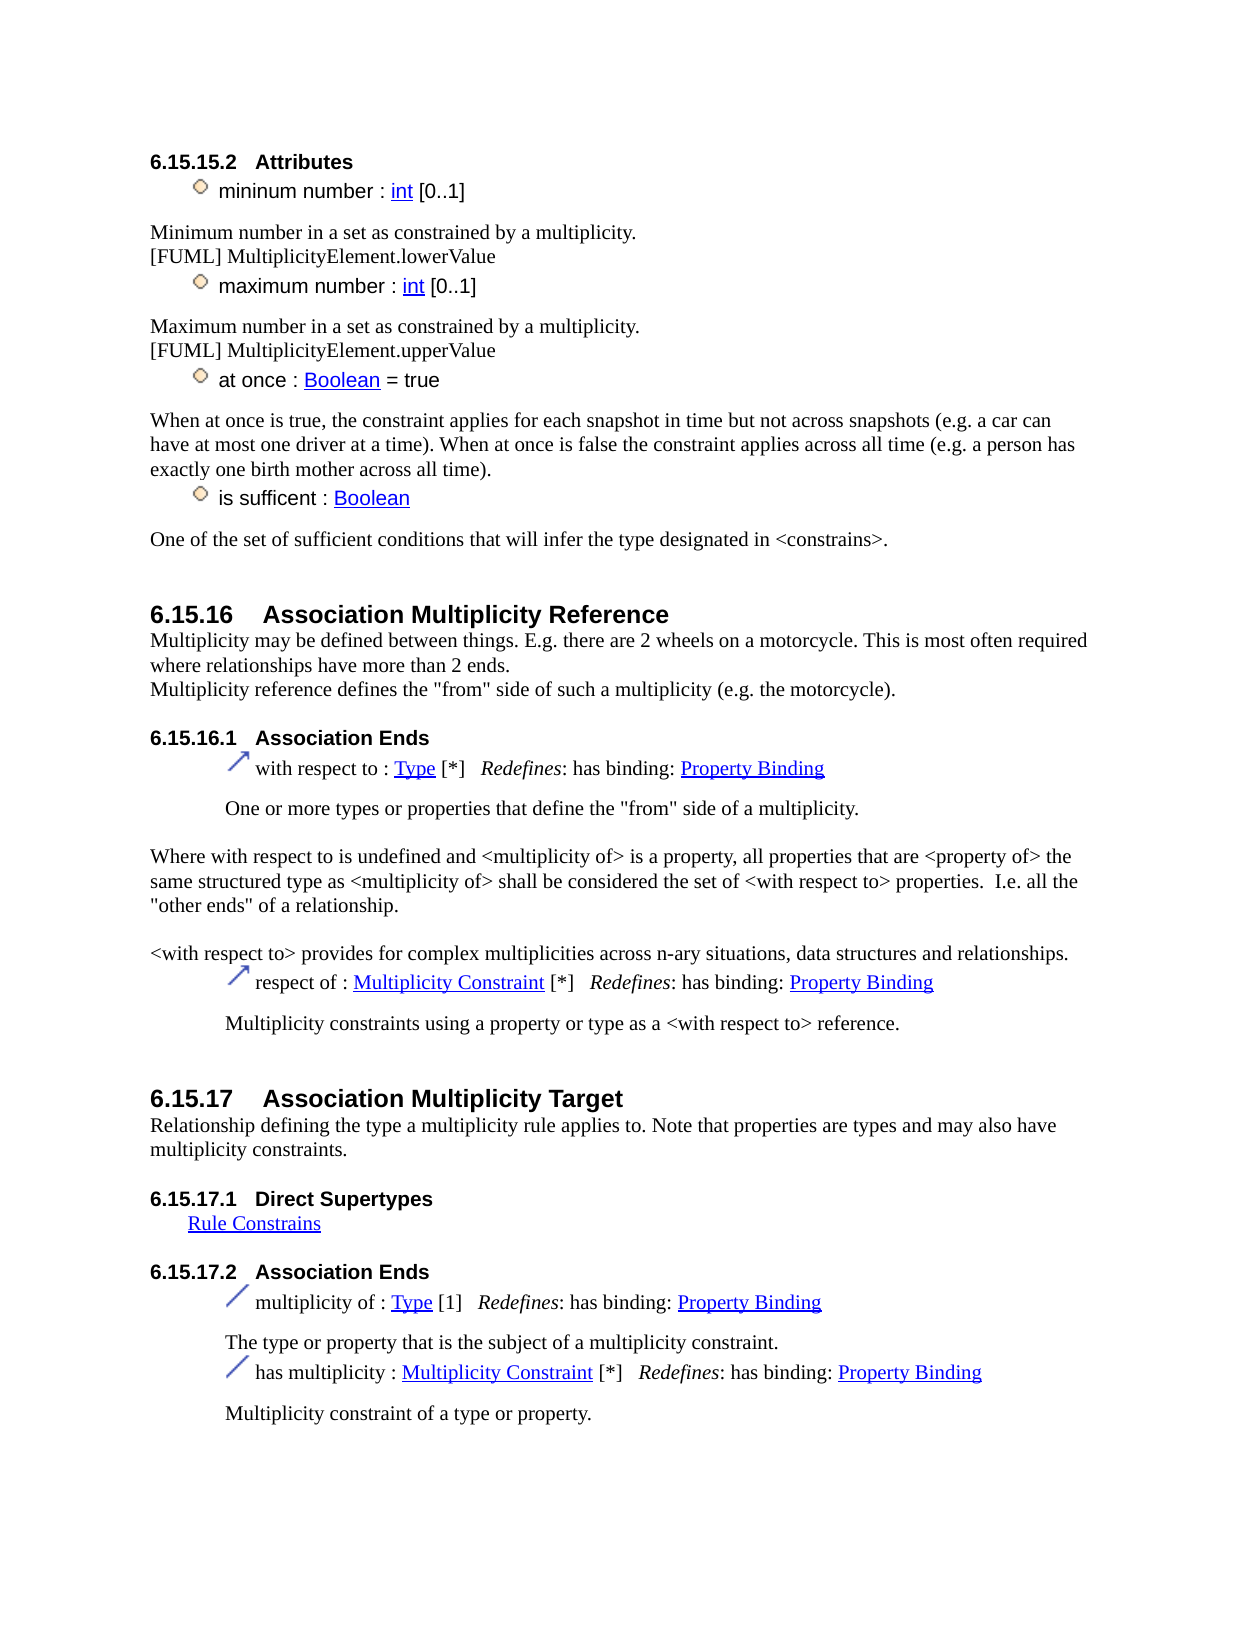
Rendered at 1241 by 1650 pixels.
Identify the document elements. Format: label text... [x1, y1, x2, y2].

subtitle Association Ends [150, 1260, 1090, 1284]
picture [225, 1354, 251, 1380]
picture [187, 268, 213, 294]
text with respect to : Type [*] Redefines: has binding: Property Binding [150, 750, 1090, 780]
text maximum number : int [0..1] [187, 268, 1090, 297]
text multiplicity of : Type [1] Redefines: has binding: Property Binding [150, 1284, 1090, 1314]
picture [225, 1284, 251, 1309]
picture [187, 362, 213, 388]
text Multiplicity constraint of a type or property. [150, 1401, 1090, 1425]
picture [187, 480, 213, 506]
picture [225, 964, 251, 990]
text The type or property that is the subject of a multiplicity constraint. [150, 1330, 1090, 1354]
text at once : Boolean = true [187, 362, 1090, 392]
text One of the set of sufficient conditions that will infer the type designated in <constrains>. [150, 527, 1090, 551]
subtitle Association Multiplicity Reference [150, 600, 1090, 628]
text When at once is true, the constraint applies for each snapshot in time but not across snapshots (e.g. a car can have at most one driver at a time). When at once is false the constraint applies across all time (e.g. a person has exactly one birth mother across all time). [150, 408, 1090, 481]
text Relationship defining the type a multiplicity rule applies to. Note that properties are types and may also have multiplicity constraints. [150, 1113, 1090, 1161]
picture [225, 750, 251, 776]
picture [187, 173, 213, 199]
subtitle Direct Supertypes [150, 1187, 1090, 1211]
text mininum number : int [0..1] [187, 174, 1090, 203]
text Maximum number in a set as constrained by a multiplicity. [FUML] MultiplicityElement.upperValue [150, 314, 1090, 362]
text Multiplicity constraints using a property or type as a <with respect to> reference. [150, 1011, 1090, 1035]
text Minimum number in a set as constrained by a multiplicity. [FUML] MultiplicityElement.lowerValue [150, 220, 1090, 268]
text is sufficent : Boolean [187, 481, 1090, 510]
text Multiplicity may be defined between things. E.g. there are 2 wheels on a motorcycle. This is most often required where relationships have more than 2 ends. Multiplicity reference defines the "from" side of such a multiplicity (e.g. the motorcycle). [150, 628, 1090, 701]
subtitle Attributes [150, 150, 1090, 174]
subtitle Association Multiplicity Target [150, 1084, 1090, 1113]
text has multiplicity : Multiplicity Constraint [*] Redefines: has binding: Property Binding [150, 1354, 1090, 1384]
text Rule Constrains [187, 1211, 1090, 1234]
subtitle Association Ends [150, 726, 1090, 750]
text One or more types or properties that define the "from" side of a multiplicity. Where with respect to is undefined and <multiplicity of> is a property, all properties that are <property of> the same structured type as <multiplicity of> shall be considered the set of <with respect to> properties. I.e. all the "other ends" of a relationship. <with respect to> provides for complex multiplicities across n-ary situations, data structures and relationships. [150, 796, 1090, 965]
text respect of : Multiplicity Constraint [*] Redefines: has binding: Property Binding [150, 965, 1090, 994]
